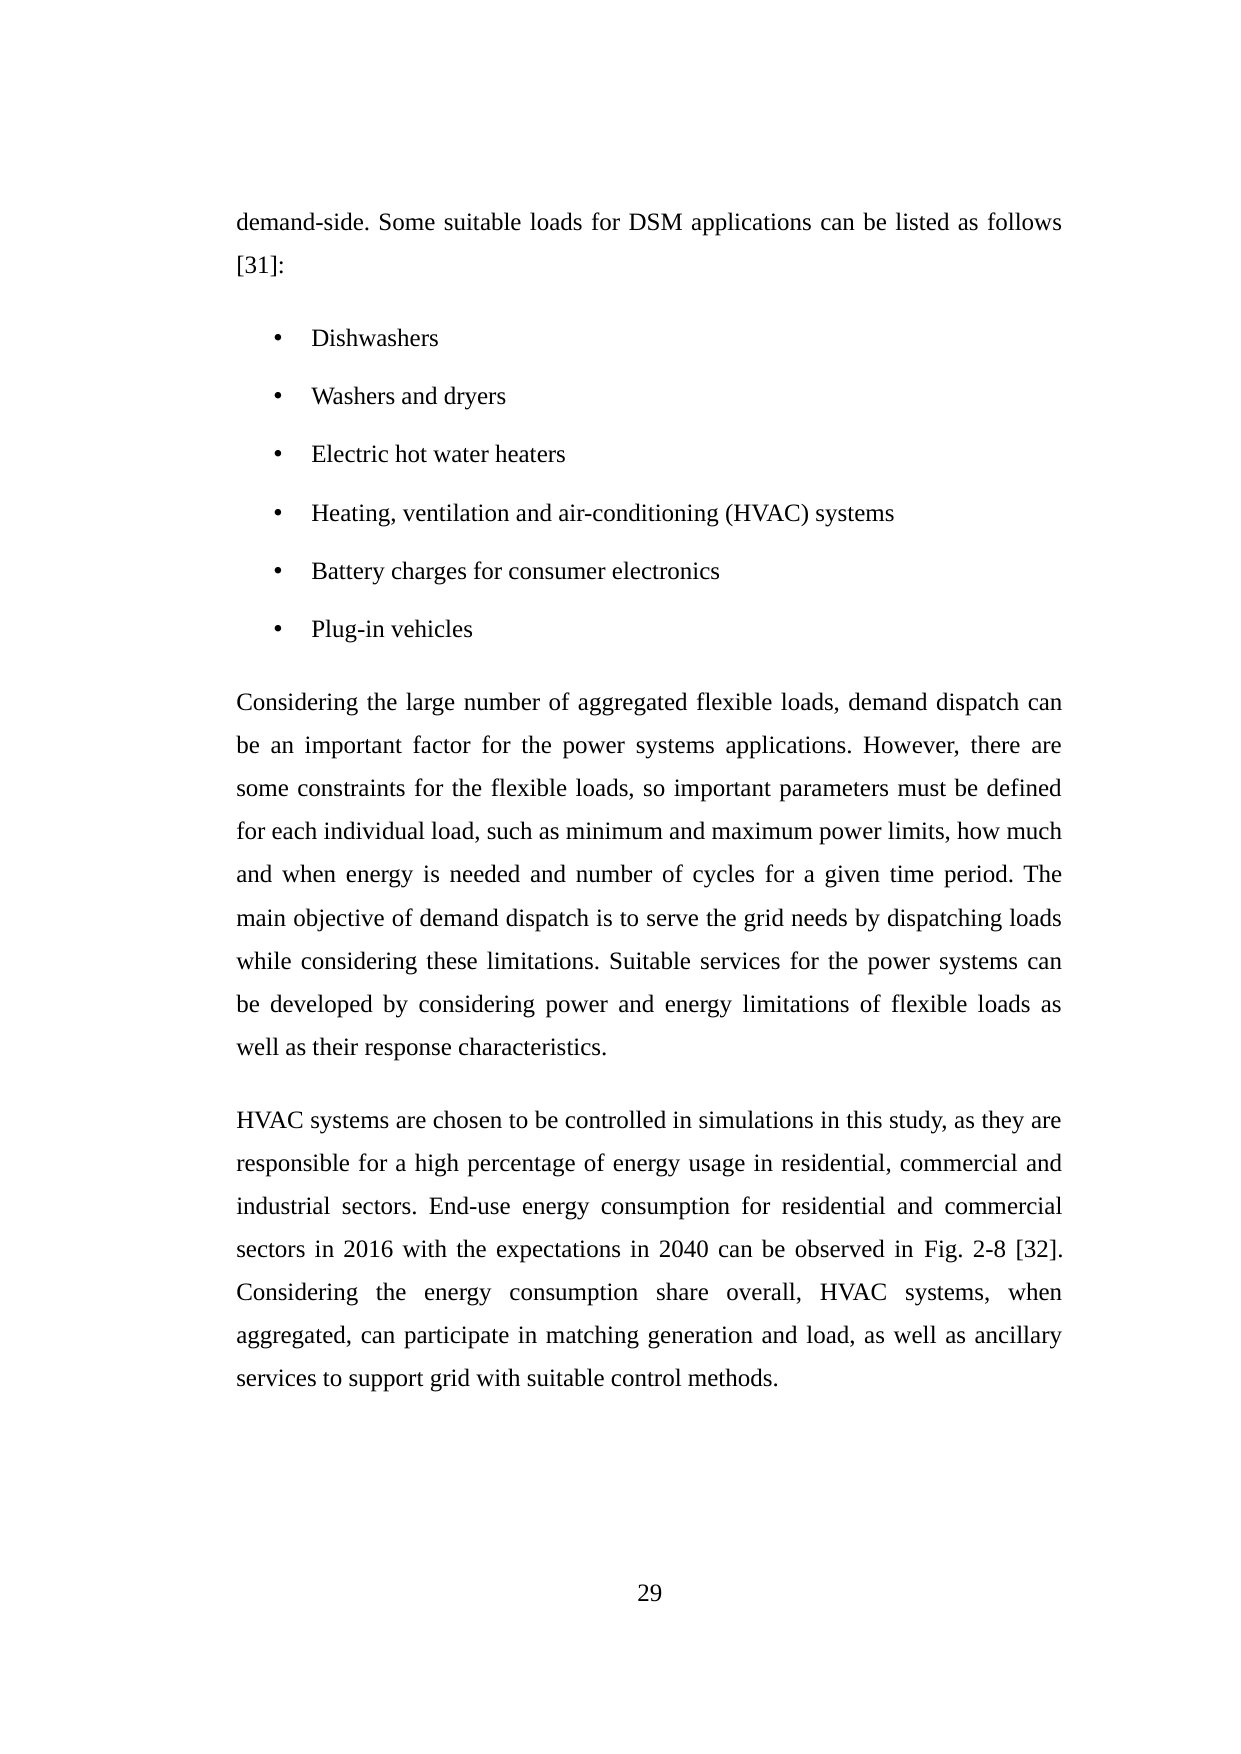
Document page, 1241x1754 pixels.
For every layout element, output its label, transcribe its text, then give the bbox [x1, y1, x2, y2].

list Washers and dryers [273, 381, 1063, 410]
text Considering the large number of aggregated flexible loads, demand dispatch can be an important factor for the power systems applications. However, there are some constraints for the flexible loads, so important parameters must be defined for each individual load, such as minimum and maximum power limits, how much and when energy is needed and number of cycles for a given time period. The main objective of demand dispatch is to serve the grid needs by dispatching loads while considering these limitations. Suitable services for the power systems can be developed by considering power and energy limitations of flexible loads as well as their response characteristics. [236, 687, 1063, 1061]
text HVAC systems are chosen to be controlled in simulations in this study, as they are responsible for a high percentage of energy usage in residential, commercial and industrial sectors. End-use energy consumption for residential and commercial sectors in 2016 with the expectations in 2040 can be observed in Fig. 2-8 [32]⁠. Considering the energy consumption share overall, HVAC systems, when aggregated, can participate in matching generation and load, as well as ancillary services to support grid with suitable control methods. [236, 1105, 1063, 1392]
list Battery charges for consumer electronics [273, 556, 1063, 585]
list Heating, ventilation and air-conditioning (HVAC) systems [273, 498, 1063, 526]
list Plug-in vehicles [273, 614, 1063, 643]
list Dishwashers [273, 323, 1063, 351]
text demand-side. Some suitable loads for DSM applications can be listed as follows [31]⁠: [236, 207, 1063, 279]
list Electric hot water heaters [273, 439, 1063, 468]
